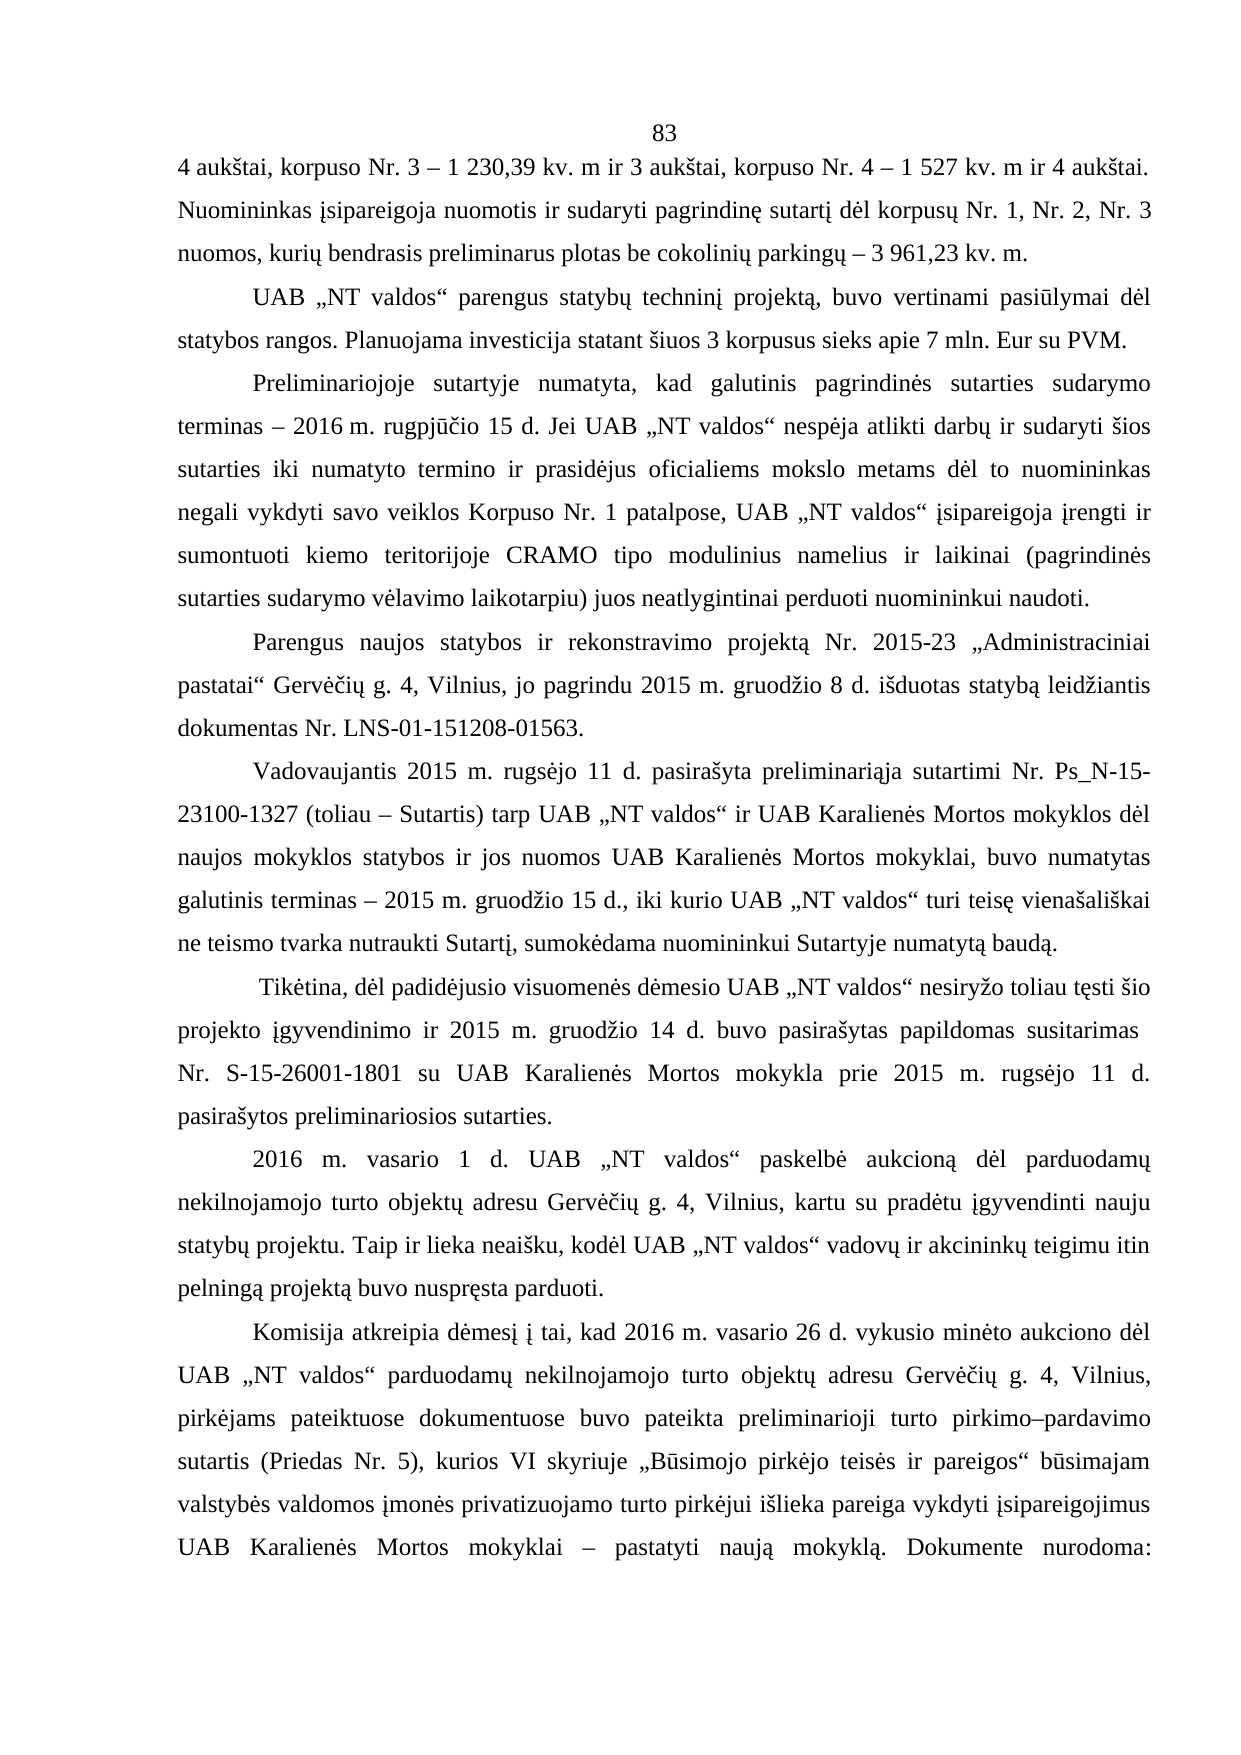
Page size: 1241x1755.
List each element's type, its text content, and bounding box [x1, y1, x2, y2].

text Parengus naujos statybos ir rekonstravimo projektą Nr. 2015-23 „Administraciniai pastatai“ Gervėčių g. 4, Vilnius, jo pagrindu 2015 m. gruodžio 8 d. išduotas statybą leidžiantis dokumentas Nr. LNS-01-151208-01563. [177, 627, 1152, 742]
text Preliminariojoje sutartyje numatyta, kad galutinis pagrindinės sutarties sudarymo terminas – 2016 m. rugpjūčio 15 d. Jei UAB „NT valdos“ nespėja atlikti darbų ir sudaryti šios sutarties iki numatyto termino ir prasidėjus oficialiems mokslo metams dėl to nuomininkas negali vykdyti savo veiklos Korpuso Nr. 1 patalpose, UAB „NT valdos“ įsipareigoja įrengti ir sumontuoti kiemo teritorijoje CRAMO tipo modulinius namelius ir laikinai (pagrindinės sutarties sudarymo vėlavimo laikotarpiu) juos neatlygintinai perduoti nuomininkui naudoti. [177, 368, 1152, 612]
text UAB „NT valdos“ parengus statybų techninį projektą, buvo vertinami pasiūlymai dėl statybos rangos. Planuojama investicija statant šiuos 3 korpusus sieks apie 7 mln. Eur su PVM. [177, 282, 1152, 353]
text 4 aukštai, korpuso Nr. 3 – 1 230,39 kv. m ir 3 aukštai, korpuso Nr. 4 – 1 527 kv. m ir 4 aukštai. Nuomininkas įsipareigoja nuomotis ir sudaryti pagrindinę sutartį dėl korpusų Nr. 1, Nr. 2, Nr. 3 nuomos, kurių bendrasis preliminarus plotas be cokolinių parkingų – 3 961,23 kv. m. [177, 152, 1152, 267]
text 2016 m. vasario 1 d. UAB „NT valdos“ paskelbė aukcioną dėl parduodamų nekilnojamojo turto objektų adresu Gervėčių g. 4, Vilnius, kartu su pradėtu įgyvendinti nauju statybų projektu. Taip ir lieka neaišku, kodėl UAB „NT valdos“ vadovų ir akcininkų teigimu itin pelningą projektą buvo nuspręsta parduoti. [177, 1144, 1152, 1302]
text Vadovaujantis 2015 m. rugsėjo 11 d. pasirašyta preliminariąja sutartimi Nr. Ps_N-15-23100-1327 (toliau – Sutartis) tarp UAB „NT valdos“ ir UAB Karalienės Mortos mokyklos dėl naujos mokyklos statybos ir jos nuomos UAB Karalienės Mortos mokyklai, buvo numatytas galutinis terminas – 2015 m. gruodžio 15 d., iki kurio UAB „NT valdos“ turi teisę vienašališkai ne teismo tvarka nutraukti Sutartį, sumokėdama nuomininkui Sutartyje numatytą baudą. [177, 756, 1152, 957]
text Komisija atkreipia dėmesį į tai, kad 2016 m. vasario 26 d. vykusio minėto aukciono dėl UAB „NT valdos“ parduodamų nekilnojamojo turto objektų adresu Gervėčių g. 4, Vilnius, pirkėjams pateiktuose dokumentuose buvo pateikta preliminarioji turto pirkimo–pardavimo sutartis (Priedas Nr. 5), kurios VI skyriuje „Būsimojo pirkėjo teisės ir pareigos“ būsimajam valstybės valdomos įmonės privatizuojamo turto pirkėjui išlieka pareiga vykdyti įsipareigojimus UAB Karalienės Mortos mokyklai – pastatyti naują mokyklą. Dokumente nurodoma: [177, 1317, 1152, 1561]
text Tikėtina, dėl padidėjusio visuomenės dėmesio UAB „NT valdos“ nesiryžo toliau tęsti šio projekto įgyvendinimo ir 2015 m. gruodžio 14 d. buvo pasirašytas papildomas susitarimas Nr. S-15-26001-1801 su UAB Karalienės Mortos mokykla prie 2015 m. rugsėjo 11 d. pasirašytos preliminariosios sutarties. [177, 972, 1152, 1130]
